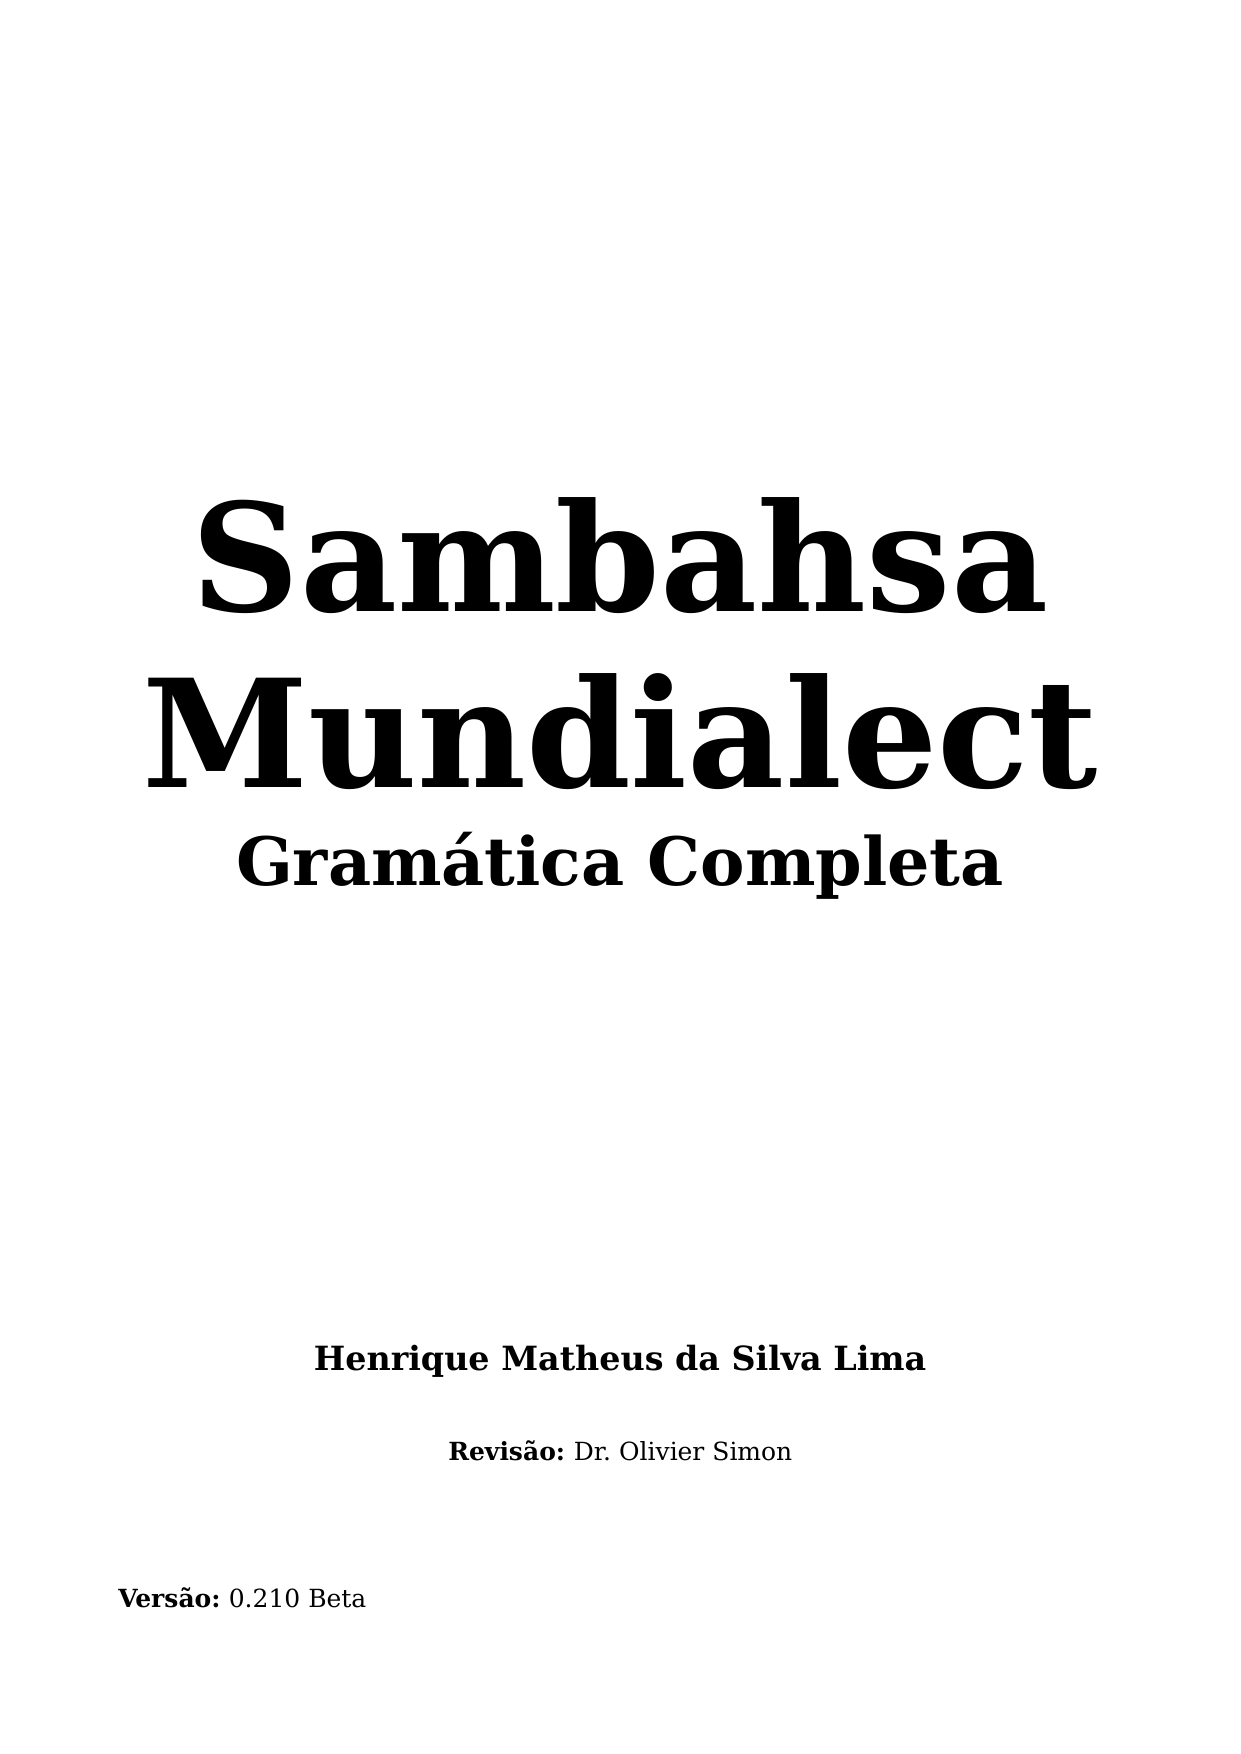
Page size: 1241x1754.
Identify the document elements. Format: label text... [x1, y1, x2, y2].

text Versão: 0.210 Beta [118, 1584, 1122, 1613]
text Gramática Completa [118, 823, 1122, 901]
text Sambahsa Mundialect [118, 471, 1122, 823]
text Revisão: Dr. Olivier Simon [118, 1437, 1122, 1467]
text Henrique Matheus da Silva Lima [118, 1339, 1122, 1378]
